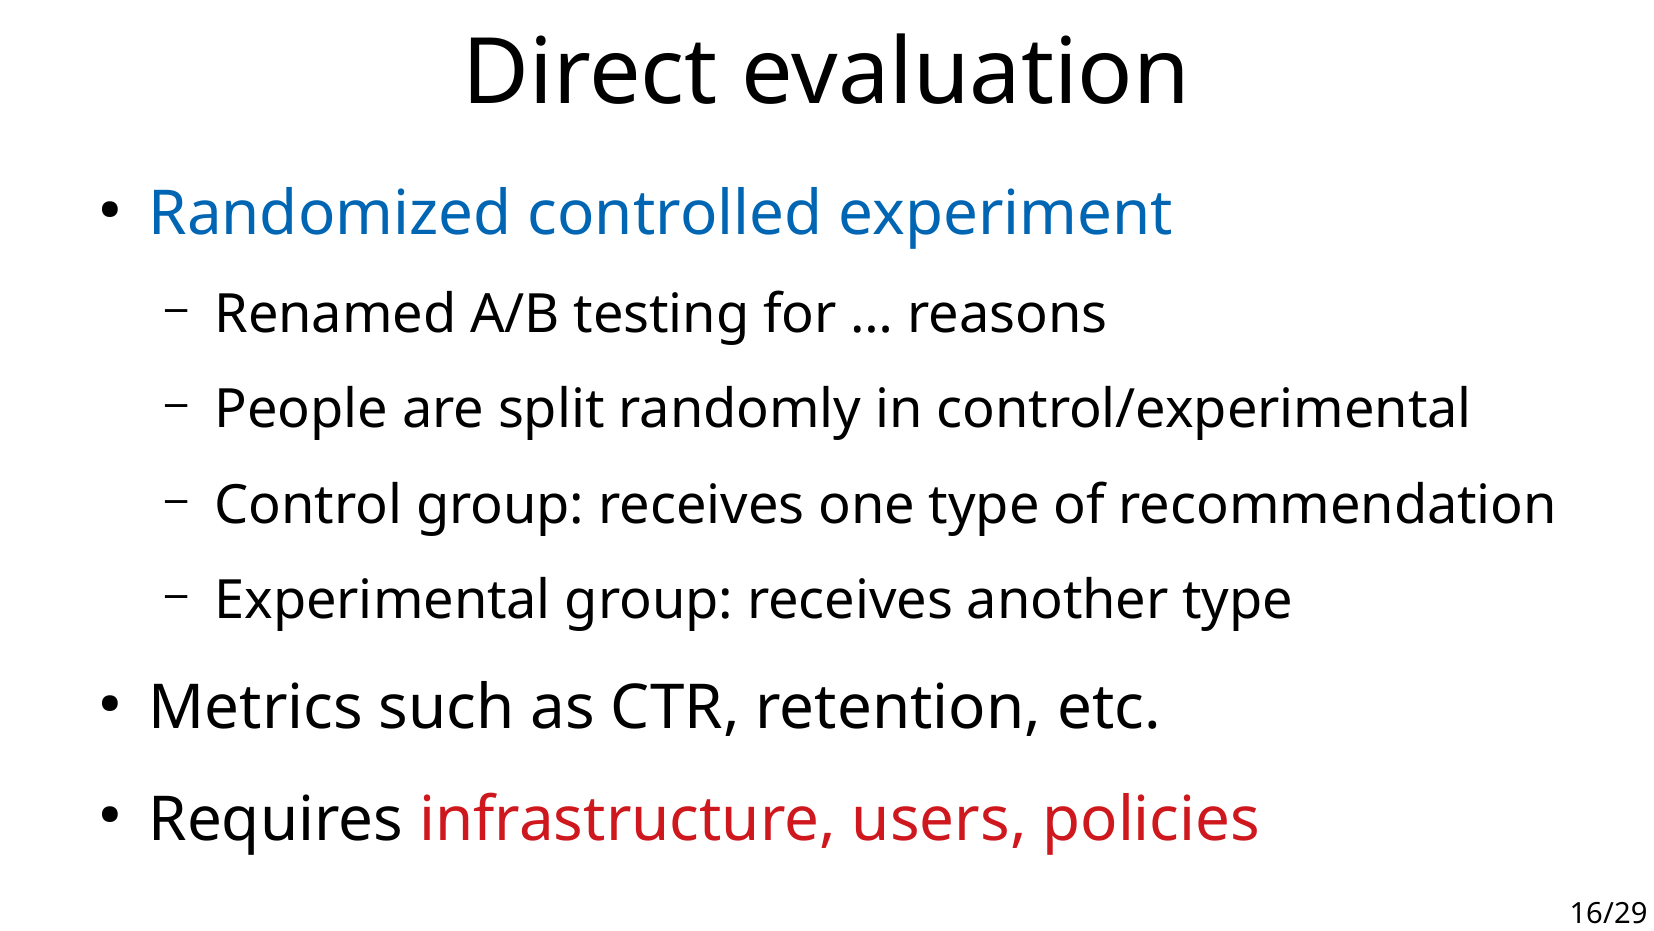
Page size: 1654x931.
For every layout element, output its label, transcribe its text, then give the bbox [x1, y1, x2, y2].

list Randomized controlled experiment Renamed A/B testing for … reasons People are split randomly in control/experimental Control group: receives one type of recommendation Experimental group: receives another type Metrics such as CTR, retention, etc. Requires infrastructure, users, policies [82, 168, 1571, 896]
title Direct evaluation [82, 1, 1571, 136]
